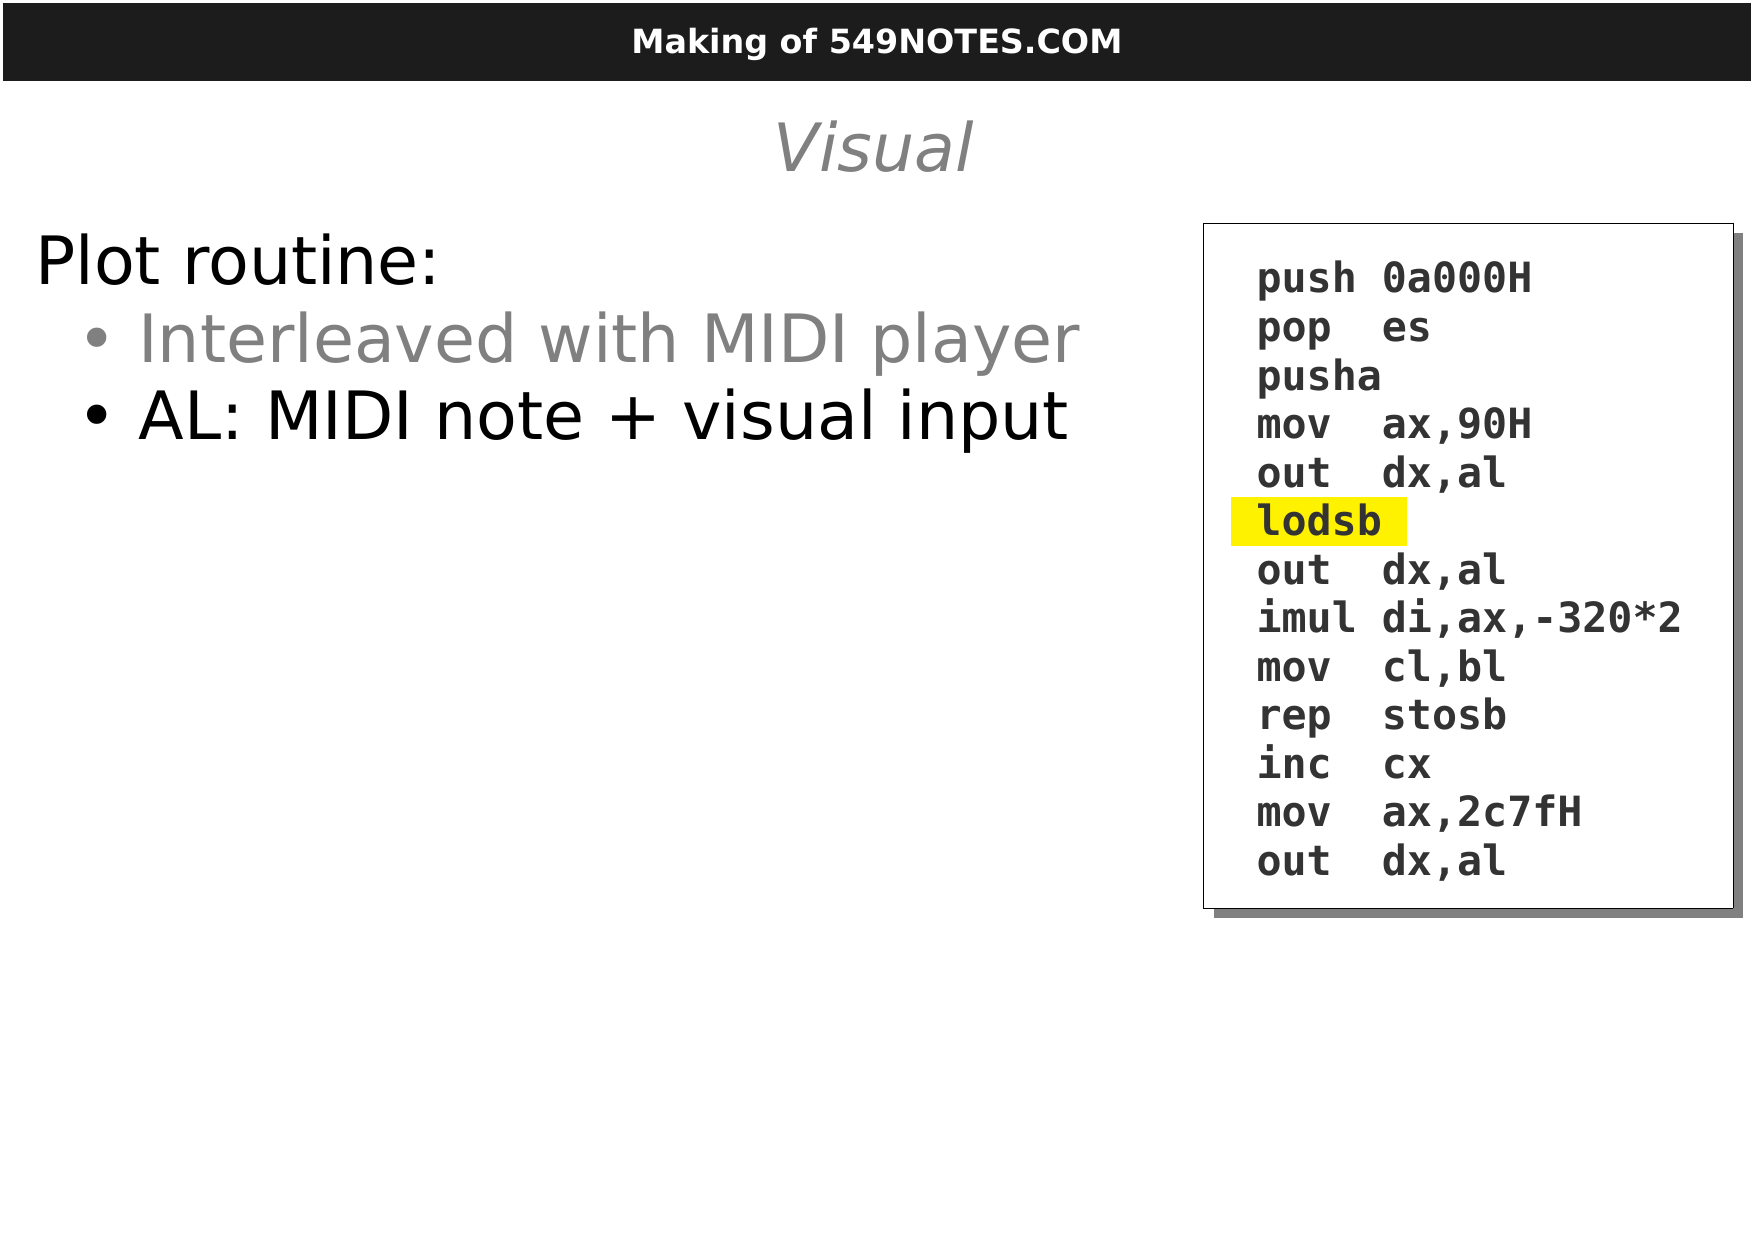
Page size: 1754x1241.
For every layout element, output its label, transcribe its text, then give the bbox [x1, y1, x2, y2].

text Visual [3, 110, 1751, 188]
table_header Plot routine: • Interleaved with MIDI player • AL: MIDI note + visual input [9, 217, 1197, 1002]
table_header push 0a000H pop es pusha mov ax,90H out dx,al lodsb out dx,al imul di,ax,-320*2 mov cl,bl rep stosb inc cx mov ax,2c7fH out dx,al [1198, 217, 1749, 1002]
